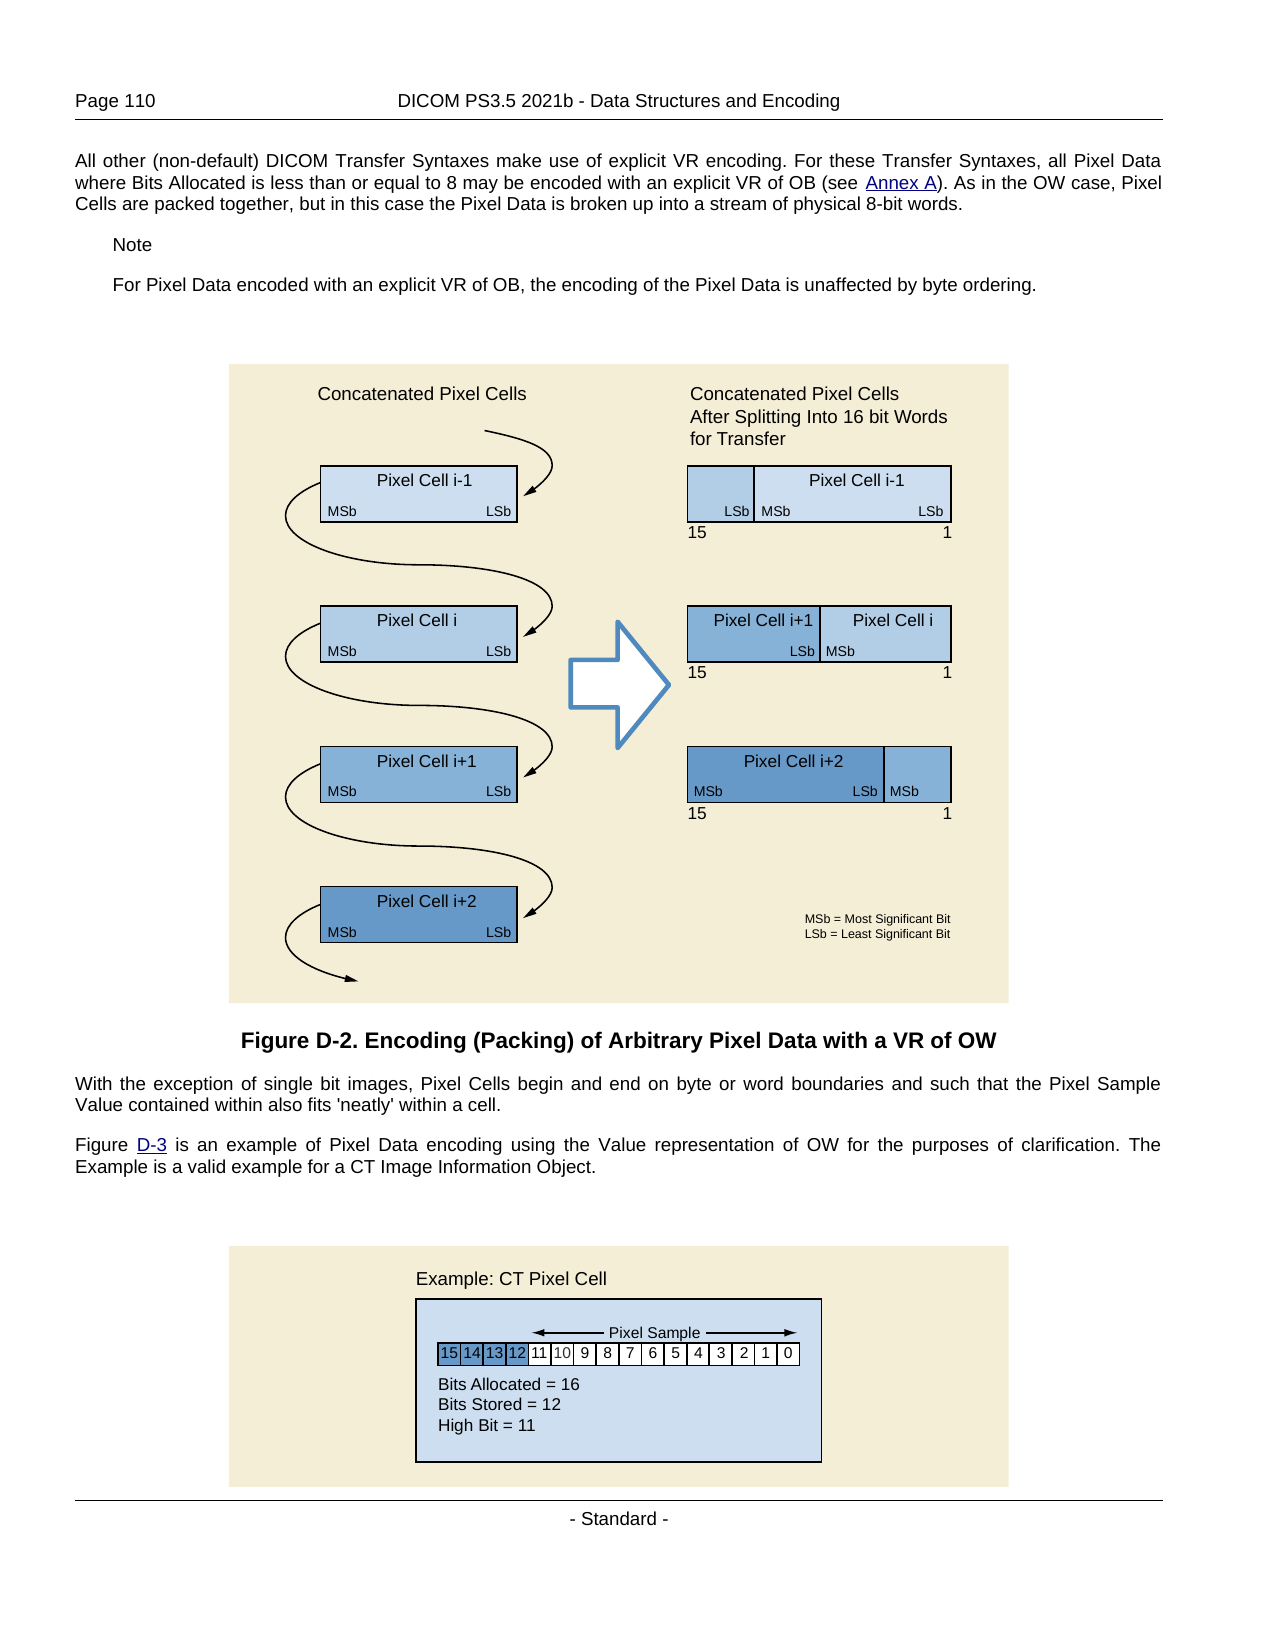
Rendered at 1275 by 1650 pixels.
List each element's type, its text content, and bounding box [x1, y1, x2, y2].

text Figure D-2. Encoding (Packing) of Arbitrary Pixel Data with a VR of OW [75, 1028, 1162, 1054]
text With the exception of single bit images, Pixel Cells begin and end on byte or word boundaries and such that the Pixel Sample Value contained within also fits 'neatly' within a cell. [75, 1072, 1162, 1116]
text Figure D-3 is an example of Pixel Data encoding using the Value representation of OW for the purposes of clarification. The Example is a valid example for a CT Image Information Object. [75, 1134, 1162, 1177]
text For Pixel Data encoded with an explicit VR of OB, the encoding of the Pixel Data is unaffected by byte ordering. [112, 274, 1125, 295]
text All other (non-default) DICOM Transfer Syntaxes make use of explicit VR encoding. For these Transfer Syntaxes, all Pixel Data where Bits Allocated is less than or equal to 8 may be encoded with an explicit VR of OB (see Annex A). As in the OW case, Pixel Cells are packed together, but in this case the Pixel Data is broken up into a stream of physical 8-bit words. [75, 150, 1162, 215]
text Note [112, 233, 1125, 255]
